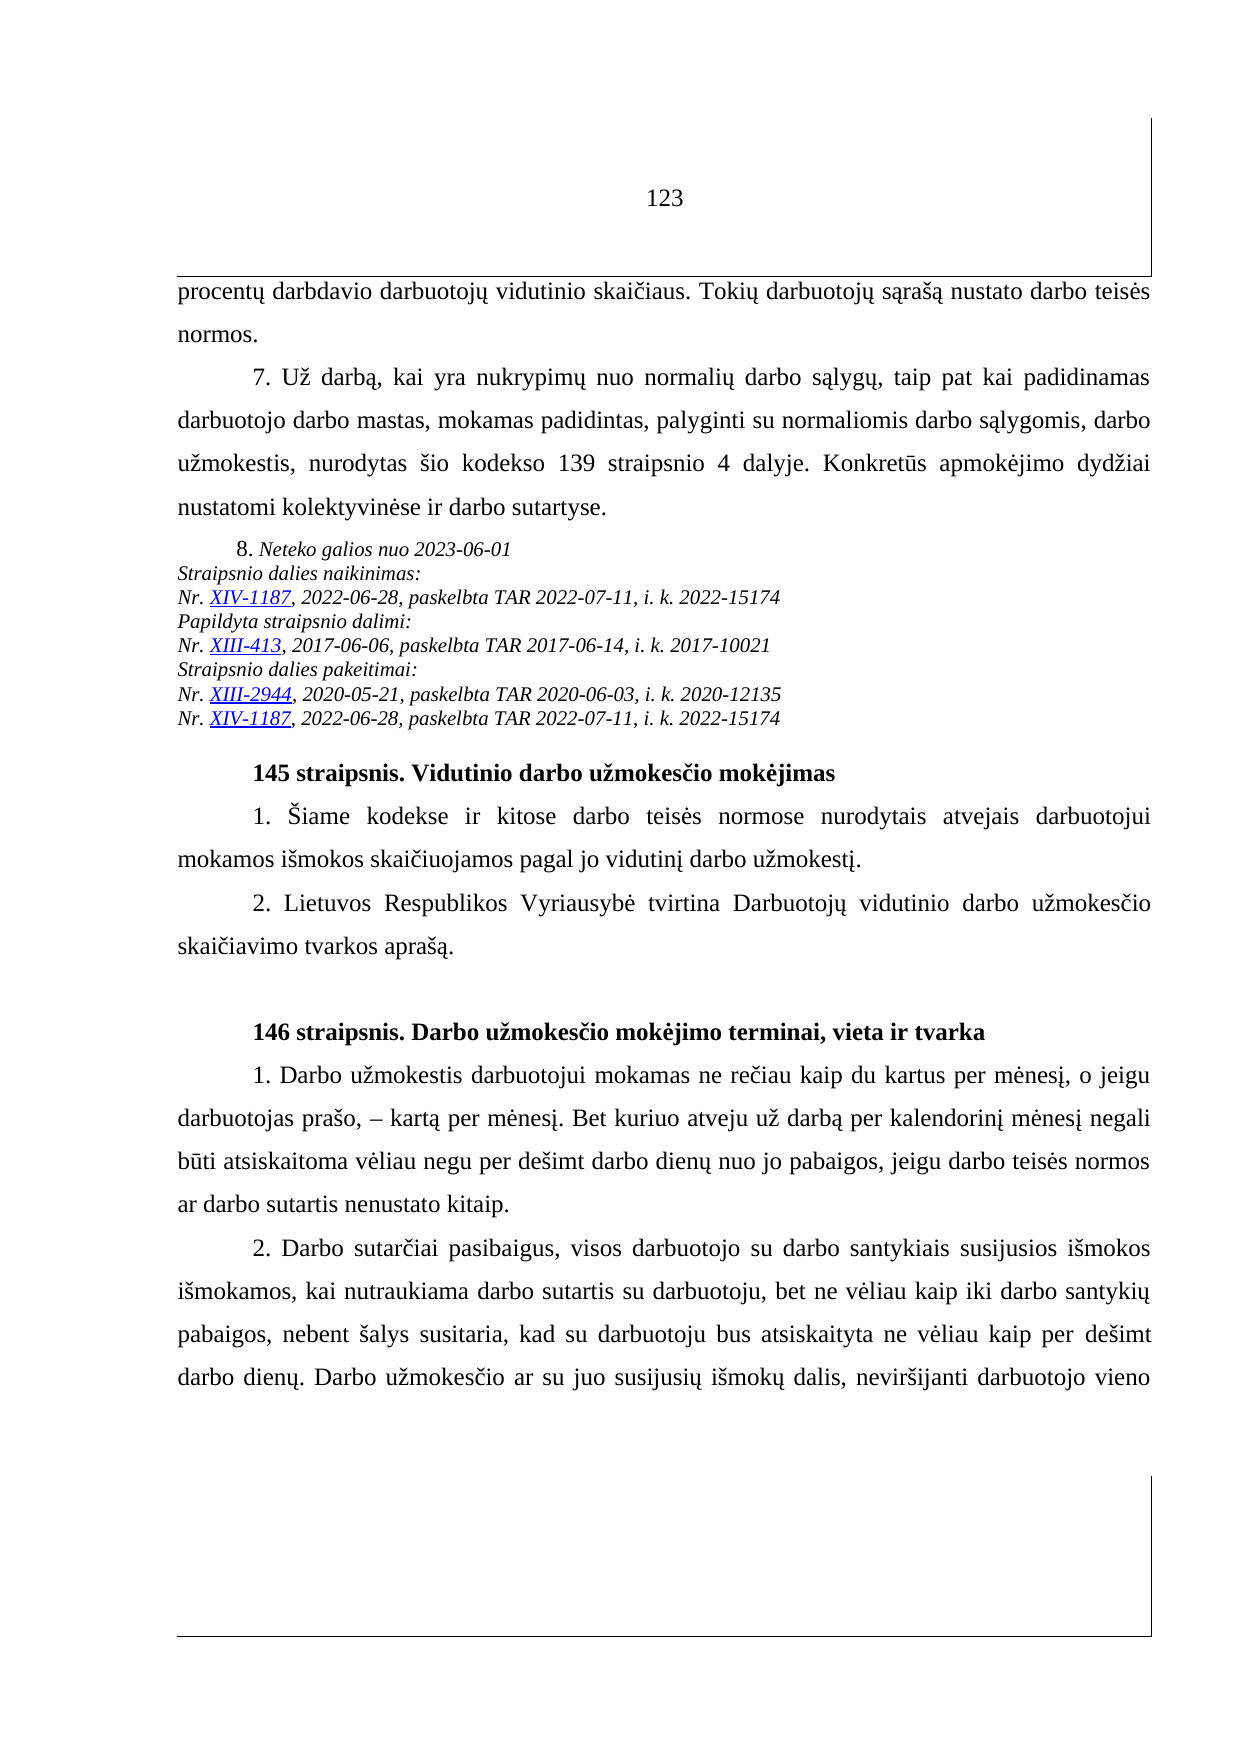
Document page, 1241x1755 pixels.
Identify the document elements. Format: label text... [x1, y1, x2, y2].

text Papildyta straipsnio dalimi: [177, 609, 1152, 633]
text Straipsnio dalies pakeitimai: [177, 657, 1152, 681]
text procentų darbdavio darbuotojų vidutinio skaičiaus. Tokių darbuotojų sąrašą nustato darbo teisės normos. [177, 276, 1152, 348]
text 1. Darbo užmokestis darbuotojui mokamas ne rečiau kaip du kartus per mėnesį, o jeigu darbuotojas prašo, – kartą per mėnesį. Bet kuriuo atveju už darbą per kalendorinį mėnesį negali būti atsiskaitoma vėliau negu per dešimt darbo dienų nuo jo pabaigos, jeigu darbo teisės normos ar darbo sutartis nenustato kitaip. [177, 1060, 1152, 1218]
text 8. Neteko galios nuo 2023-06-01 [177, 535, 1152, 561]
text Nr. XIV-1187, 2022-06-28, paskelbta TAR 2022-07-11, i. k. 2022-15174 [177, 585, 1152, 609]
text 2. Darbo sutarčiai pasibaigus, visos darbuotojo su darbo santykiais susijusios išmokos išmokamos, kai nutraukiama darbo sutartis su darbuotoju, bet ne vėliau kaip iki darbo santykių pabaigos, nebent šalys susitaria, kad su darbuotoju bus atsiskaityta ne vėliau kaip per dešimt darbo dienų. Darbo užmokesčio ar su juo susijusių išmokų dalis, neviršijanti darbuotojo vieno [177, 1233, 1152, 1391]
text Straipsnio dalies naikinimas: [177, 561, 1152, 585]
text 1. Šiame kodekse ir kitose darbo teisės normose nurodytais atvejais darbuotojui mokamos išmokos skaičiuojamos pagal jo vidutinį darbo užmokestį. [177, 801, 1152, 873]
subtitle 145 straipsnis. Vidutinio darbo užmokesčio mokėjimas [177, 758, 1152, 787]
text 2. Lietuvos Respublikos Vyriausybė tvirtina Darbuotojų vidutinio darbo užmokesčio skaičiavimo tvarkos aprašą. [177, 888, 1152, 959]
subtitle 146 straipsnis. Darbo užmokesčio mokėjimo terminai, vieta ir tvarka [177, 1017, 1152, 1046]
text 7. Už darbą, kai yra nukrypimų nuo normalių darbo sąlygų, taip pat kai padidinamas darbuotojo darbo mastas, mokamas padidintas, palyginti su normaliomis darbo sąlygomis, darbo užmokestis, nurodytas šio kodekso 139 straipsnio 4 dalyje. Konkretūs apmokėjimo dydžiai nustatomi kolektyvinėse ir darbo sutartyse. [177, 362, 1152, 520]
text Nr. XIII-2944, 2020-05-21, paskelbta TAR 2020-06-03, i. k. 2020-12135 [177, 681, 1152, 706]
text Nr. XIII-413, 2017-06-06, paskelbta TAR 2017-06-14, i. k. 2017-10021 [177, 633, 1152, 657]
text Nr. XIV-1187, 2022-06-28, paskelbta TAR 2022-07-11, i. k. 2022-15174 [177, 706, 1152, 729]
